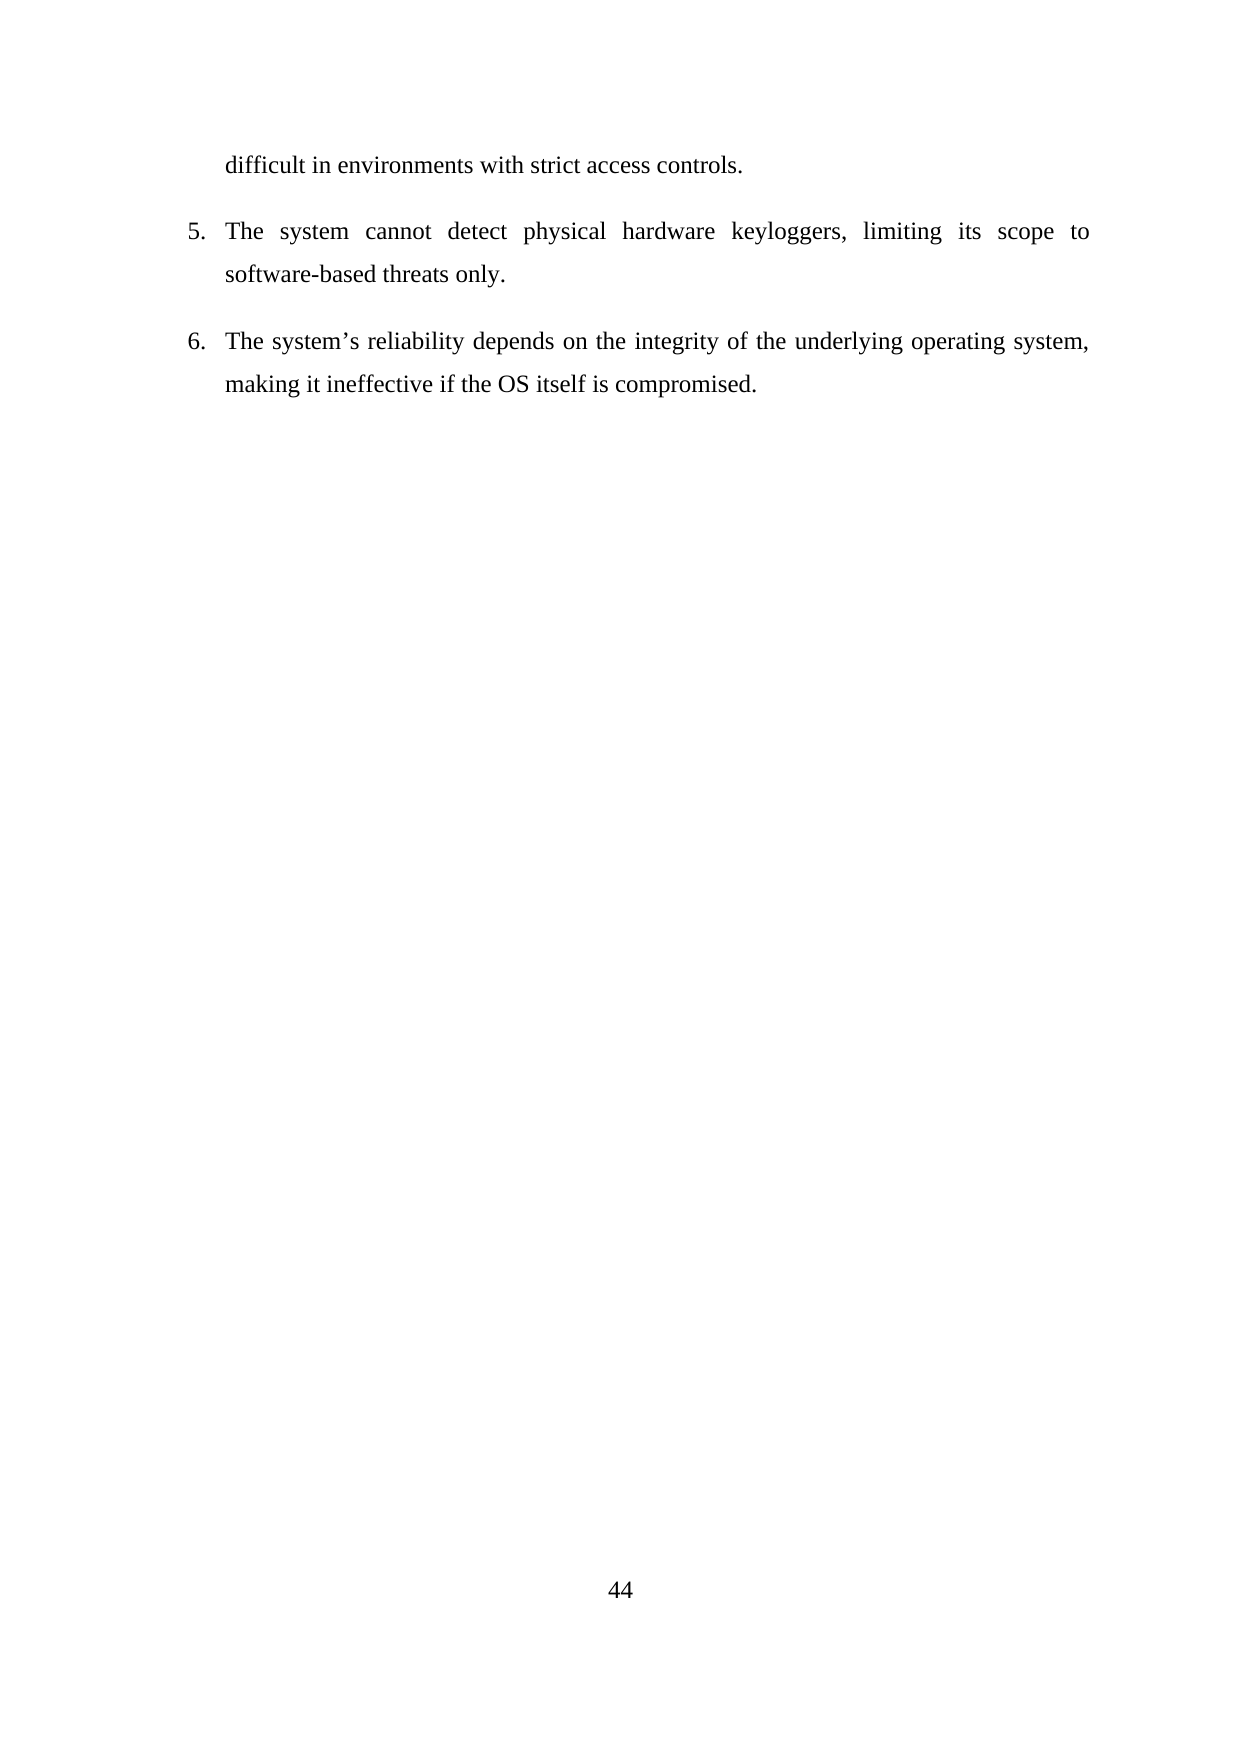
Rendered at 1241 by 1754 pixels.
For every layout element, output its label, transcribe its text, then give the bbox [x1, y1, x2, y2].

list The system’s reliability depends on the integrity of the underlying operating system, making it ineffective if the OS itself is compromised. [187, 326, 1091, 398]
list The system cannot detect physical hardware keyloggers, limiting its scope to software-based threats only. [187, 216, 1091, 288]
list difficult in environments with strict access controls. [187, 150, 1091, 179]
